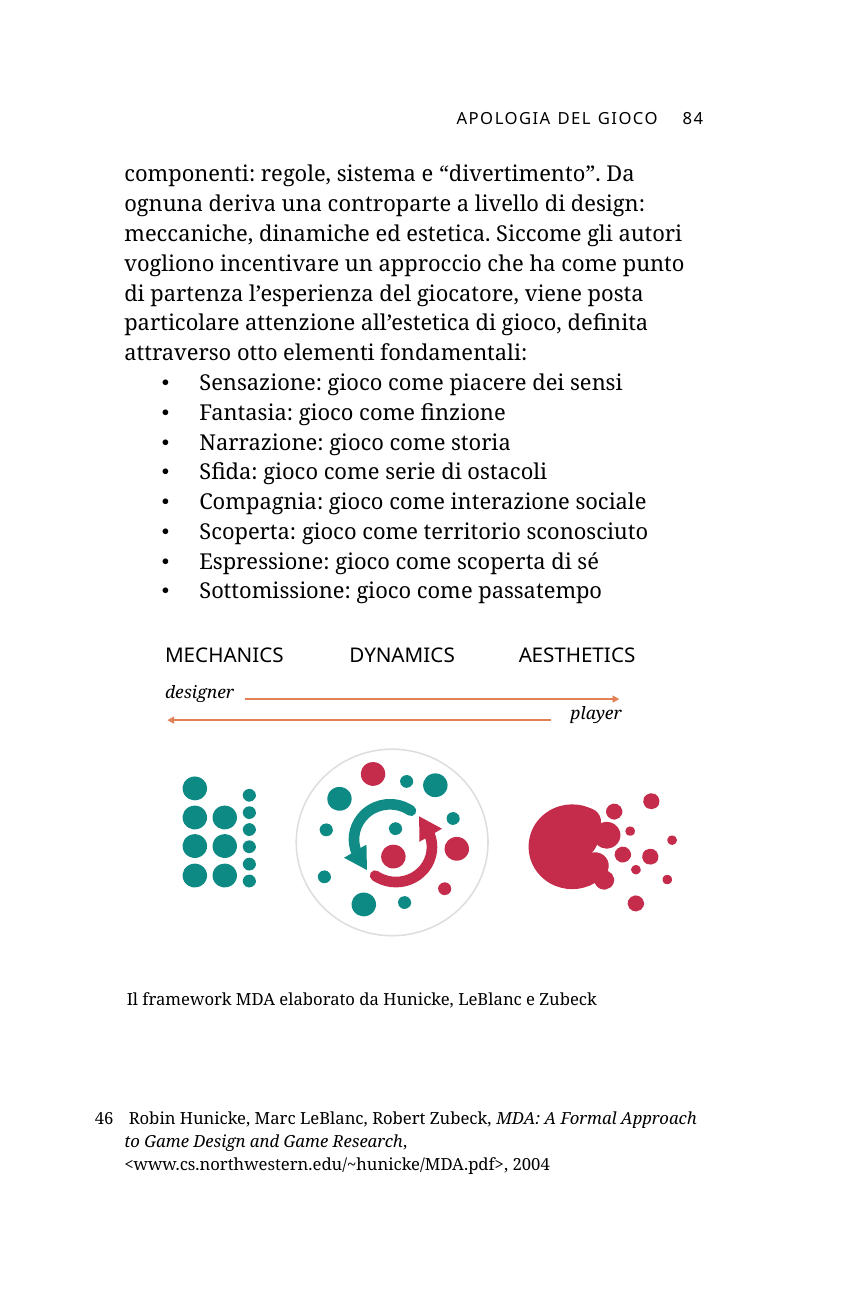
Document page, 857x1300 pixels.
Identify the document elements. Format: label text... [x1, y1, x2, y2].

text Robin Hunicke, Marc LeBlanc, Robert Zubeck, MDA: A Formal Approach to Game Design and Game Research, <www.cs.northwestern.edu/~hunicke/MDA.pdf>, 2004 [94, 1107, 703, 1175]
list Compagnia: gioco come interazione sociale [162, 486, 703, 516]
list Espressione: gioco come scoperta di sé [162, 546, 703, 576]
list Scoperta: gioco come territorio sconosciuto [162, 516, 703, 546]
list Narrazione: gioco come storia [162, 427, 703, 456]
list Fantasia: gioco come finzione [162, 397, 703, 427]
list Sottomissione: gioco come passatempo [162, 576, 703, 605]
list Sensazione: gioco come piacere dei sensi [162, 367, 703, 397]
text componenti: regole, sistema e “divertimento”. Da ognuna deriva una controparte a livello di design: meccaniche, dinamiche ed estetica. Siccome gli autori vogliono incentivare un approccio che ha come punto di partenza l’esperienza del giocatore, viene posta particolare attenzione all’estetica di gioco, definita attraverso otto elementi fondamentali: [124, 158, 703, 367]
list Sfida: gioco come serie di ostacoli [162, 456, 703, 486]
